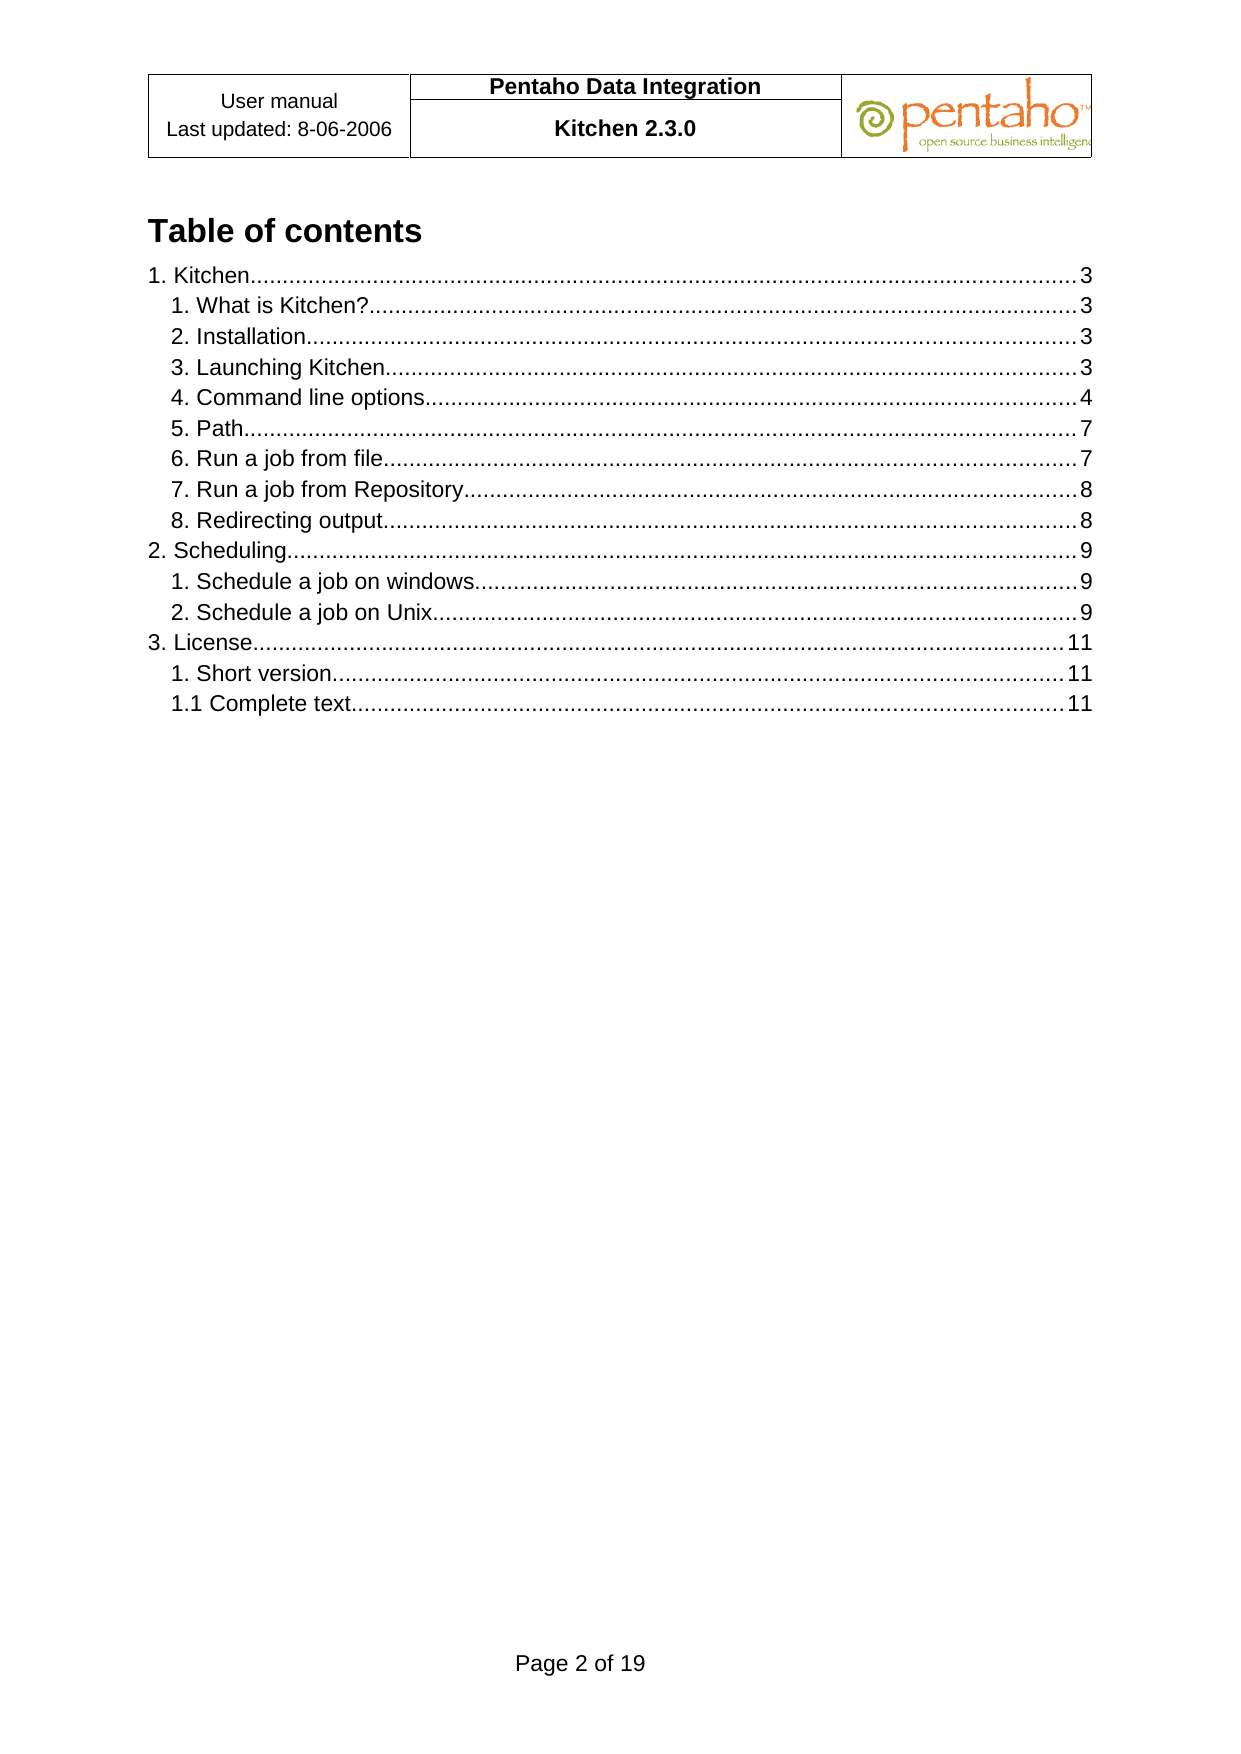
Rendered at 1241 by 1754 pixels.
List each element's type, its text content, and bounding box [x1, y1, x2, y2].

text 6. Run a job from file 7 [171, 446, 1092, 472]
text 1. Kitchen 3 [148, 262, 1092, 288]
text 1. What is Kitchen? 3 [171, 293, 1092, 318]
text 2. Installation 3 [171, 323, 1092, 349]
text 4. Command line options 4 [171, 385, 1092, 410]
text 3. License 11 [148, 630, 1092, 655]
text 5. Path 7 [171, 415, 1092, 441]
text 7. Run a job from Repository 8 [171, 477, 1092, 502]
subtitle Table of contents [148, 213, 1092, 250]
text 2. Schedule a job on Unix 9 [171, 599, 1092, 625]
text 1. Short version 11 [171, 660, 1092, 686]
text 8. Redirecting output 8 [171, 507, 1092, 533]
text 1.1 Complete text 11 [171, 691, 1092, 717]
text 3. Launching Kitchen 3 [171, 354, 1092, 380]
text 1. Schedule a job on windows 9 [171, 568, 1092, 594]
text 2. Scheduling 9 [148, 538, 1092, 563]
